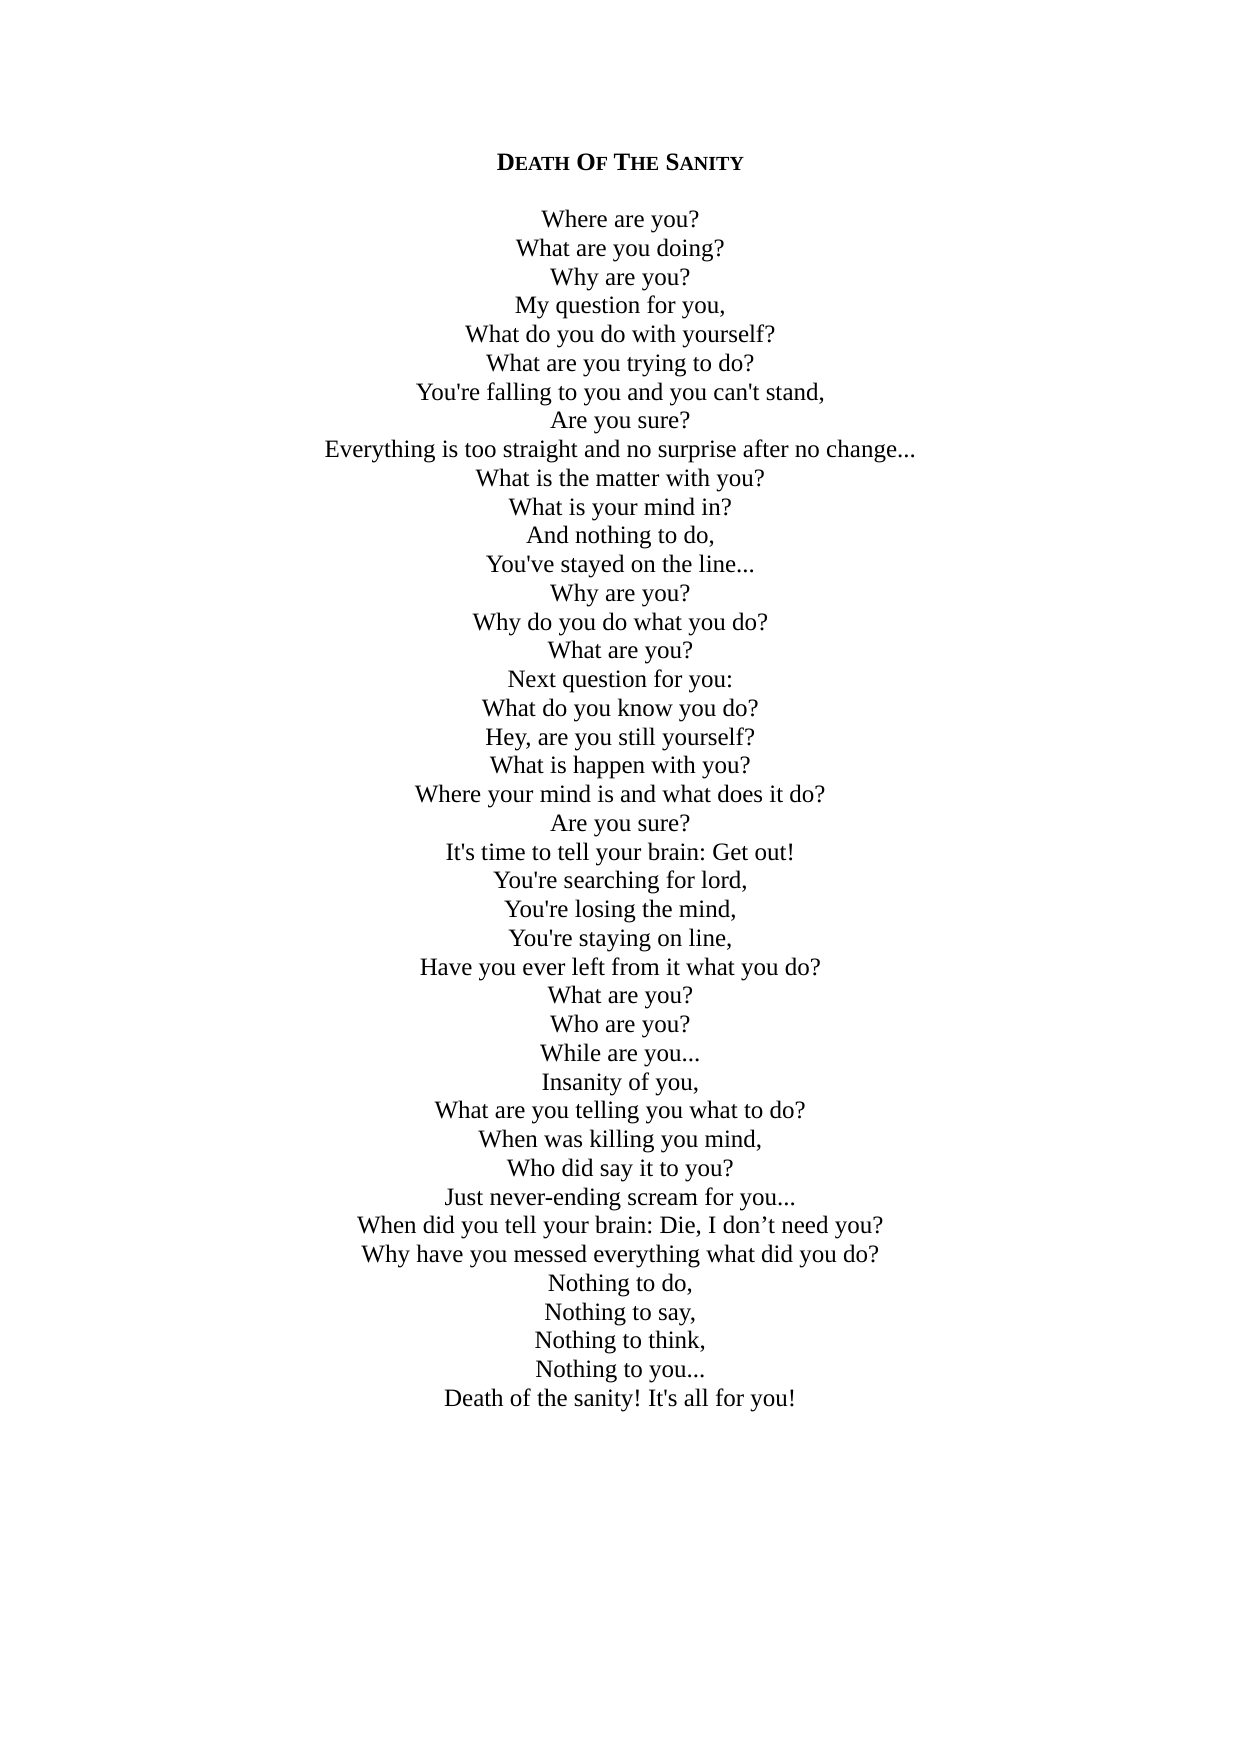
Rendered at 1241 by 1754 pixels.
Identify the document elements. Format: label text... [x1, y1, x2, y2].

text Nothing to do, [118, 1268, 1122, 1297]
text You're searching for lord, [118, 866, 1122, 894]
text You're staying on line, [118, 923, 1122, 952]
text While are you... [118, 1038, 1122, 1067]
text Are you sure? [118, 808, 1122, 837]
text Hey, are you still yourself? [118, 722, 1122, 751]
text You're falling to you and you can't stand, [118, 377, 1122, 406]
text Nothing to you... [118, 1354, 1122, 1383]
text Nothing to say, [118, 1297, 1122, 1326]
text Who are you? [118, 1009, 1122, 1038]
text Why have you messed everything what did you do? [118, 1239, 1122, 1268]
text Why are you? [118, 578, 1122, 607]
text Have you ever left from it what you do? [118, 952, 1122, 981]
text When was killing you mind, [118, 1124, 1122, 1153]
text Why do you do what you do? [118, 607, 1122, 636]
text Death Of The Sanity [118, 147, 1122, 176]
text Where are you? [118, 204, 1122, 233]
text What is your mind in? [118, 492, 1122, 521]
text Nothing to think, [118, 1326, 1122, 1354]
text Death of the sanity! It's all for you! [118, 1383, 1122, 1412]
text What do you know you do? [118, 693, 1122, 722]
text What are you? [118, 636, 1122, 664]
text It's time to tell your brain: Get out! [118, 837, 1122, 866]
text Next question for you: [118, 664, 1122, 693]
text Insanity of you, [118, 1067, 1122, 1096]
text Everything is too straight and no surprise after no change... [118, 434, 1122, 463]
text What is the matter with you? [118, 463, 1122, 492]
text Just never-ending scream for you... [118, 1182, 1122, 1211]
text Who did say it to you? [118, 1153, 1122, 1182]
text What do you do with yourself? [118, 319, 1122, 348]
text What is happen with you? [118, 751, 1122, 779]
text And nothing to do, [118, 521, 1122, 549]
text What are you? [118, 981, 1122, 1009]
text What are you doing? [118, 233, 1122, 262]
text When did you tell your brain: Die, I don’t need you? [118, 1211, 1122, 1239]
text Why are you? [118, 262, 1122, 291]
text You're losing the mind, [118, 894, 1122, 923]
text What are you telling you what to do? [118, 1096, 1122, 1124]
text Are you sure? [118, 406, 1122, 434]
text My question for you, [118, 291, 1122, 319]
text Where your mind is and what does it do? [118, 779, 1122, 808]
text What are you trying to do? [118, 348, 1122, 377]
text You've stayed on the line... [118, 549, 1122, 578]
